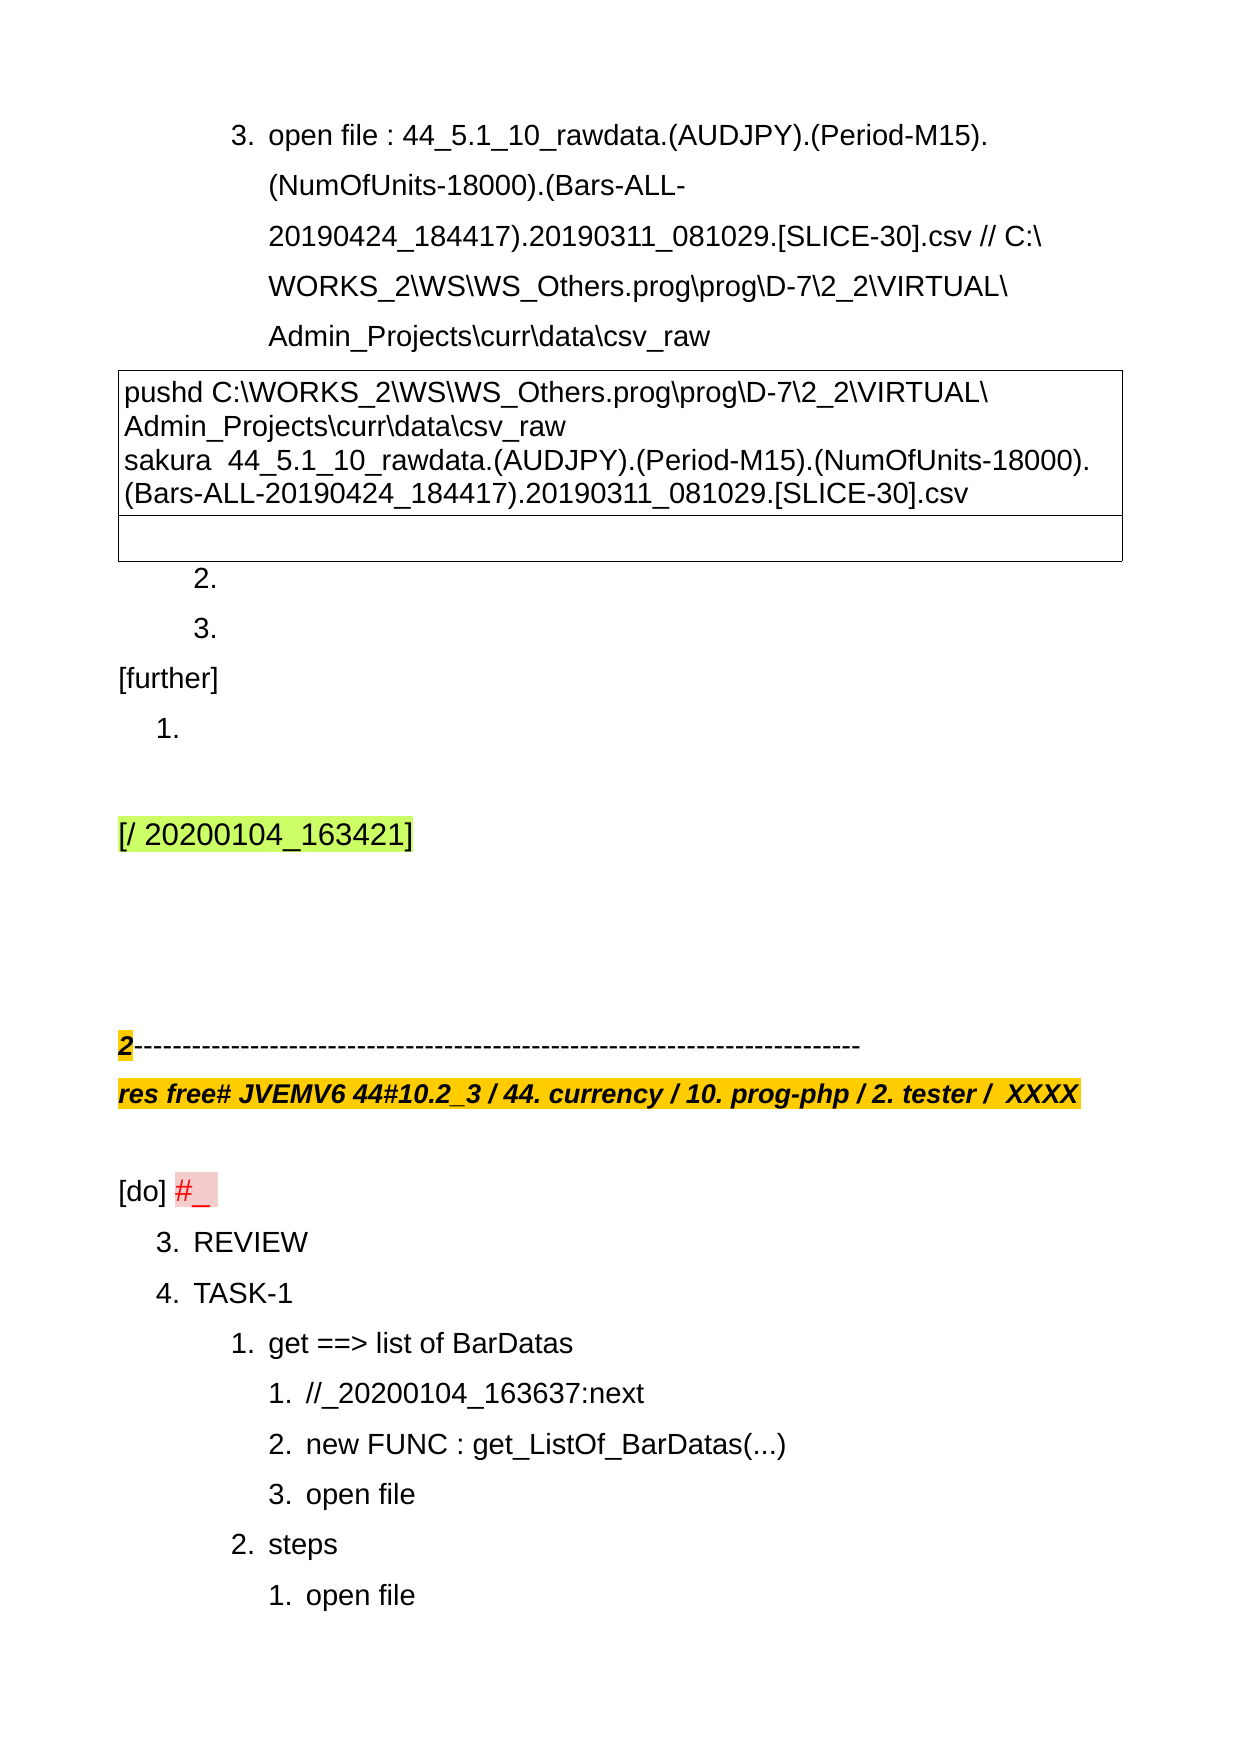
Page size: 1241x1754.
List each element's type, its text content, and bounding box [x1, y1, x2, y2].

list REVIEW [156, 1225, 1122, 1259]
list open file [268, 1477, 1122, 1511]
list open file [268, 1578, 1122, 1611]
list get ==> list of BarDatas [231, 1326, 1122, 1359]
text res free# JVEMV6 44#10.2_3 / 44. currency / 10. prog-php / 2. tester / XXXX [118, 1078, 1122, 1109]
table_cell [119, 516, 1122, 561]
list new FUNC : get_ListOf_BarDatas(...) [268, 1427, 1122, 1460]
list steps [231, 1527, 1122, 1561]
text [further] [118, 661, 1122, 695]
text 2--------------------------------------------------------------------------- [118, 1027, 1122, 1061]
list TASK-1 [156, 1276, 1122, 1309]
text [/ 20200104_163421] [118, 762, 1122, 852]
text [do] #_ [118, 1172, 1122, 1207]
table_header pushd C:\WORKS_2\WS\WS_Others.prog\prog\D-7\2_2\VIRTUAL\Admin_Projects\curr\data\csv_raw sakura 44_5.1_10_rawdata.(AUDJPY).(Period-M15).(NumOfUnits-18000).(Bars-ALL-20190424_184417).20190311_081029.[SLICE-30].csv [119, 371, 1122, 515]
list //_20200104_163637:next [268, 1376, 1122, 1410]
list open file : 44_5.1_10_rawdata.(AUDJPY).(Period-M15).(NumOfUnits-18000).(Bars-ALL-20190424_184417).20190311_081029.[SLICE-30].csv // C:\WORKS_2\WS\WS_Others.prog\prog\D-7\2_2\VIRTUAL\Admin_Projects\curr\data\csv_raw [231, 118, 1122, 353]
